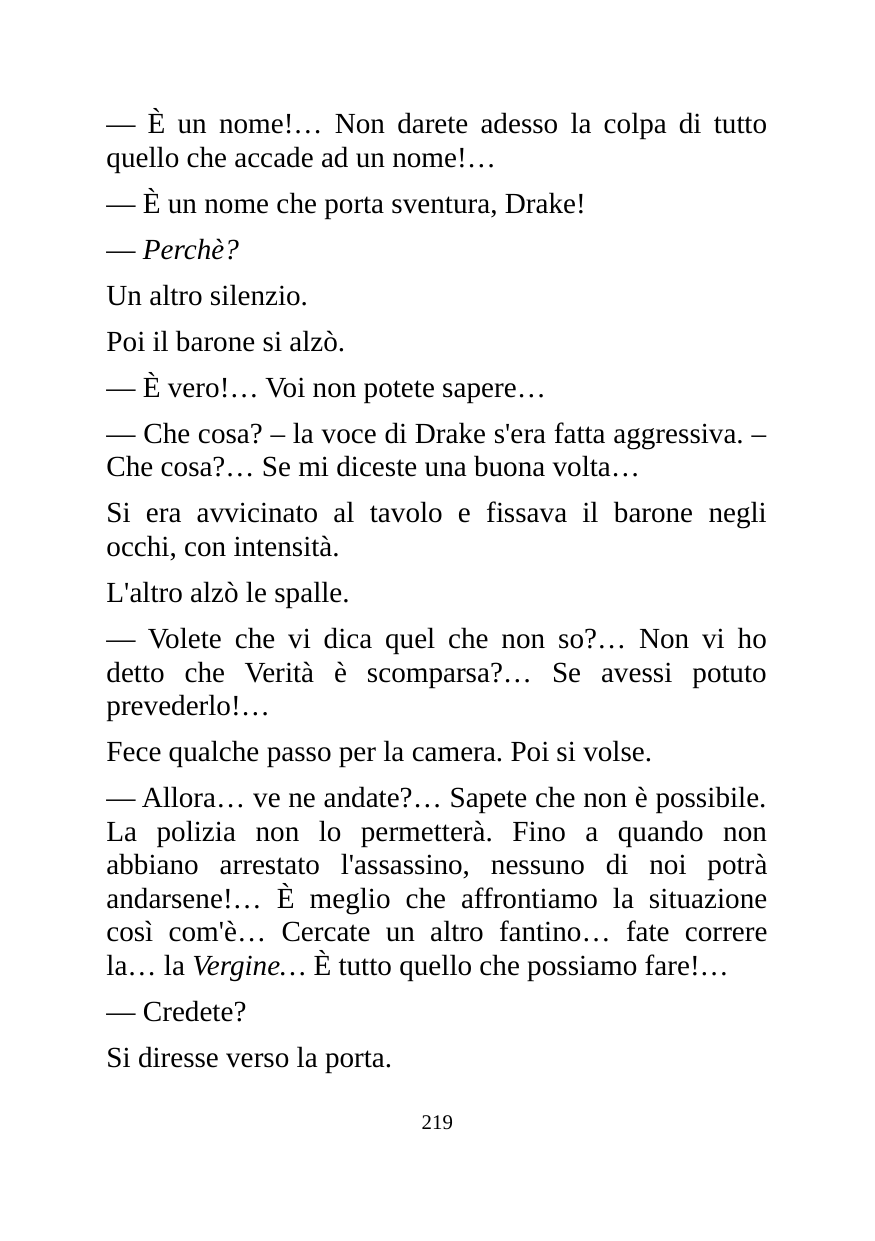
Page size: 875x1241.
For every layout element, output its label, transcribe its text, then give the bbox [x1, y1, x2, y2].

text — Volete che vi dica quel che non so?… Non vi ho detto che Verità è scomparsa?… Se avessi potuto prevederlo!… [106, 621, 768, 722]
text Si diresse verso la porta. [106, 1040, 768, 1074]
text — Credete? [106, 994, 768, 1028]
text Si era avvicinato al tavolo e fissava il barone negli occhi, con intensità. [106, 496, 768, 563]
text — È un nome!… Non darete adesso la colpa di tutto quello che accade ad un nome!… [106, 106, 768, 173]
text — Che cosa? – la voce di Drake s'era fatta aggressiva. – Che cosa?… Se mi diceste una buona volta… [106, 416, 768, 483]
text — Allora… ve ne andate?… Sapete che non è possibile. La polizia non lo permetterà. Fino a quando non abbiano arrestato l'assassino, nessuno di noi potrà andarsene!… È meglio che affrontiamo la situazione così com'è… Cercate un altro fantino… fate correre la… la Vergine… È tutto quello che possiamo fare!… [106, 780, 768, 982]
text — Perchè? [106, 232, 768, 265]
text L'altro alzò le spalle. [106, 575, 768, 609]
text Poi il barone si alzò. [106, 324, 768, 357]
text Fece qualche passo per la camera. Poi si volse. [106, 734, 768, 768]
text Un altro silenzio. [106, 278, 768, 311]
text — È vero!… Voi non potete sapere… [106, 370, 768, 403]
text — È un nome che porta sventura, Drake! [106, 186, 768, 219]
